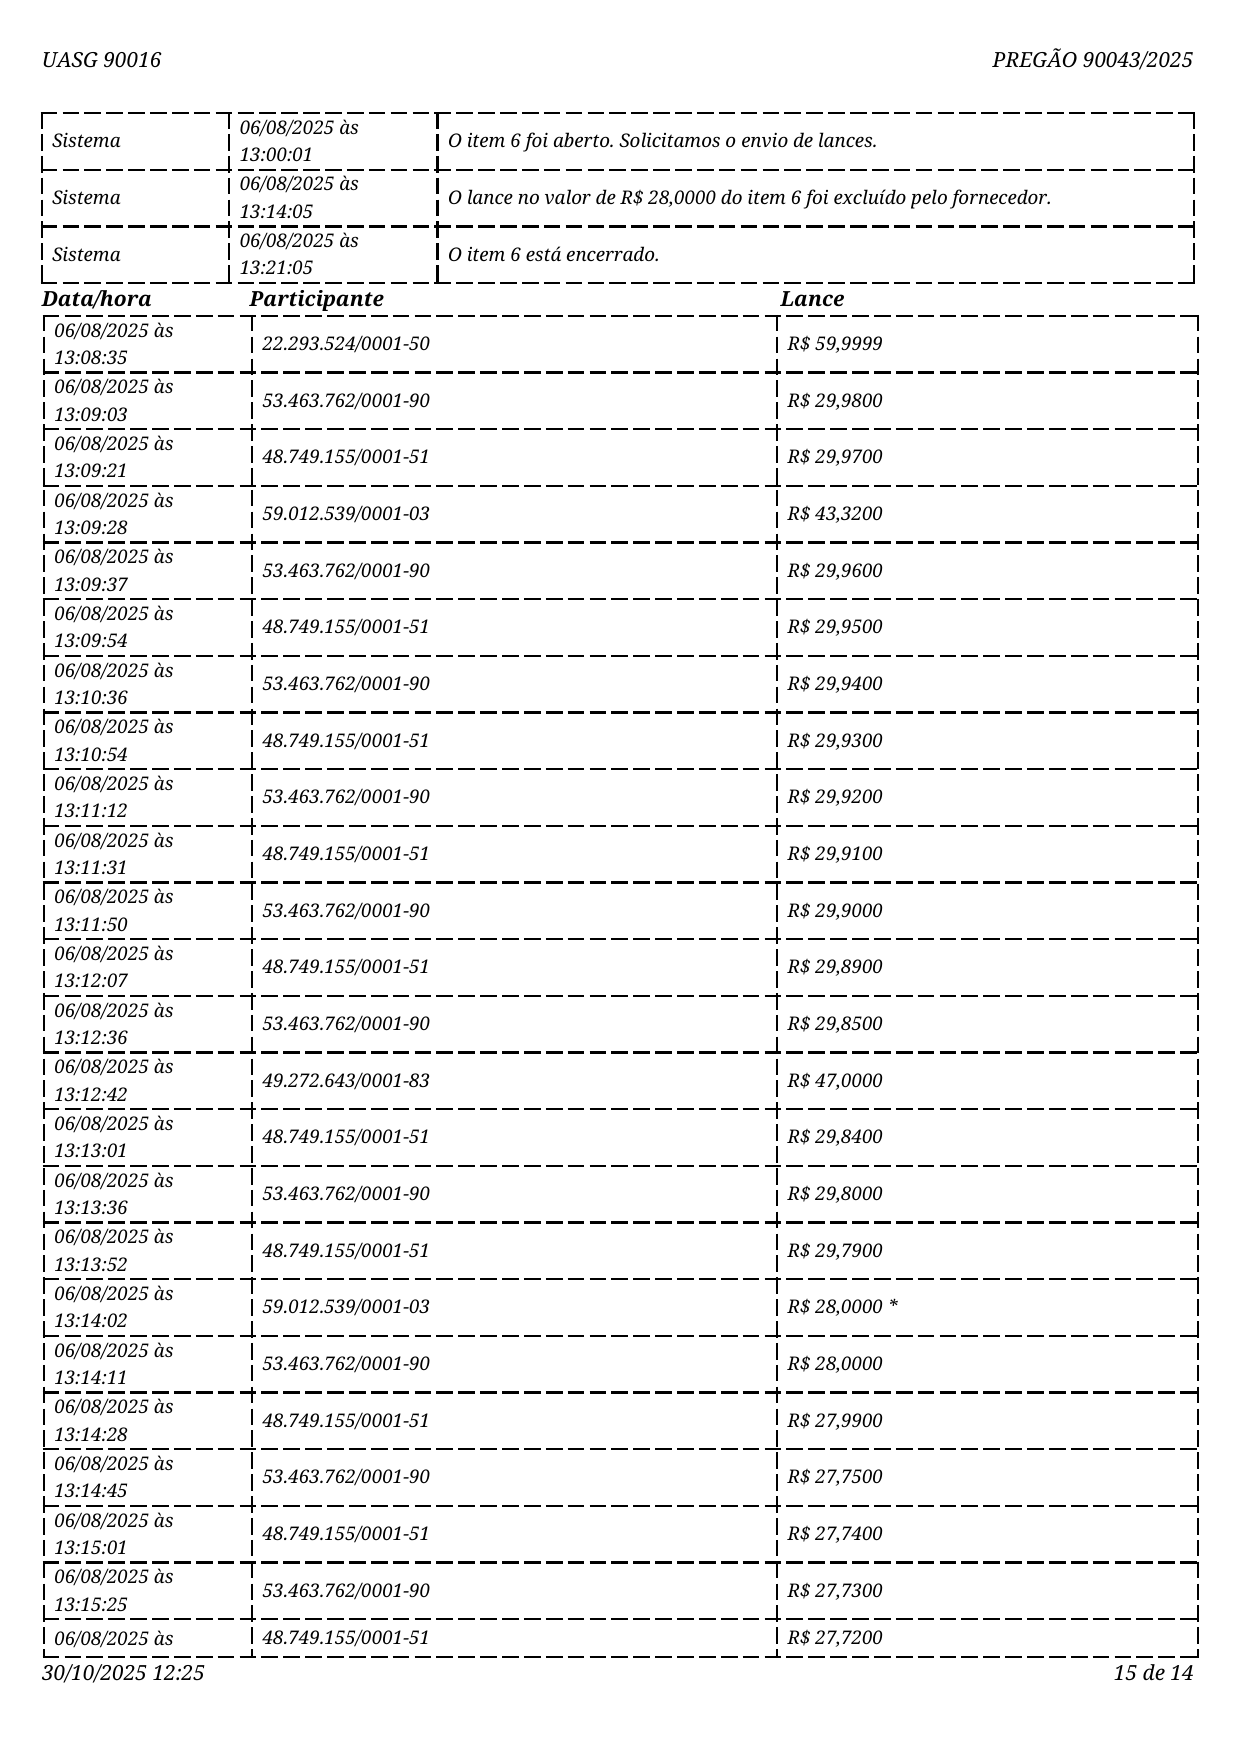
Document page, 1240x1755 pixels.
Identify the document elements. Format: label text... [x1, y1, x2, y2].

table_cell R$ 29,9500 [777, 598, 1198, 655]
table_cell 06/08/2025 às 13:14:28 [44, 1391, 252, 1448]
table_cell 53.463.762/0001-90 [252, 995, 777, 1051]
table_cell R$ 29,8500 [777, 995, 1198, 1051]
table_cell 06/08/2025 às 13:15:25 [44, 1561, 252, 1618]
table_cell 06/08/2025 às 13:09:54 [44, 598, 252, 655]
table_cell 06/08/2025 às 13:13:36 [44, 1165, 252, 1221]
table_cell 06/08/2025 às 13:09:28 [44, 485, 252, 541]
table_cell R$ 27,7300 [777, 1561, 1198, 1618]
table_cell 06/08/2025 às 13:10:54 [44, 711, 252, 768]
table_cell 48.749.155/0001-51 [252, 598, 777, 655]
table_cell 59.012.539/0001-03 [252, 1278, 777, 1335]
table_cell 06/08/2025 às 13:12:42 [44, 1051, 252, 1108]
table_cell R$ 29,8400 [777, 1108, 1198, 1165]
table_cell 06/08/2025 às 13:14:02 [44, 1278, 252, 1335]
table_cell 06/08/2025 às 13:13:01 [44, 1108, 252, 1165]
table_cell R$ 29,9700 [777, 428, 1198, 485]
table_cell 48.749.155/0001-51 [252, 428, 777, 485]
table_cell R$ 29,9400 [777, 655, 1198, 711]
table_cell 06/08/2025 às 13:15:01 [44, 1505, 252, 1561]
table_cell 06/08/2025 às 13:10:36 [44, 655, 252, 711]
table_cell 48.749.155/0001-51 [252, 1221, 777, 1278]
table_cell 53.463.762/0001-90 [252, 1335, 777, 1391]
table_cell R$ 47,0000 [777, 1051, 1198, 1108]
table_header 22.293.524/0001-50 [252, 315, 777, 371]
table_cell R$ 27,9900 [777, 1391, 1198, 1448]
table_cell R$ 27,7200 [777, 1618, 1198, 1656]
table_cell 48.749.155/0001-51 [252, 1505, 777, 1561]
table_cell 06/08/2025 às 13:11:50 [44, 881, 252, 938]
table_cell R$ 29,9600 [777, 541, 1198, 598]
table_cell 53.463.762/0001-90 [252, 655, 777, 711]
table_cell 53.463.762/0001-90 [252, 541, 777, 598]
table_header O item 6 foi aberto. Solicitamos o envio de lances. [438, 112, 1194, 169]
table_cell 06/08/2025 às 13:09:21 [44, 428, 252, 485]
table_cell 53.463.762/0001-90 [252, 881, 777, 938]
table_cell 48.749.155/0001-51 [252, 1391, 777, 1448]
table_cell 06/08/2025 às 13:13:52 [44, 1221, 252, 1278]
table_header 06/08/2025 às 13:08:35 [44, 315, 252, 371]
table_cell 06/08/2025 às 13:12:07 [44, 938, 252, 995]
table_cell R$ 29,8000 [777, 1165, 1198, 1221]
table_cell 53.463.762/0001-90 [252, 768, 777, 825]
table_cell 06/08/2025 às 13:21:05 [229, 225, 437, 282]
table_cell R$ 43,3200 [777, 485, 1198, 541]
table_cell 06/08/2025 às 13:14:11 [44, 1335, 252, 1391]
table_cell 48.749.155/0001-51 [252, 938, 777, 995]
table_cell Sistema [42, 225, 229, 282]
table_cell 53.463.762/0001-90 [252, 371, 777, 428]
table_cell 53.463.762/0001-90 [252, 1165, 777, 1221]
text Data/hora Participante Lance [42, 284, 1196, 312]
table_cell R$ 29,7900 [777, 1221, 1198, 1278]
table_cell 06/08/2025 às 13:11:12 [44, 768, 252, 825]
table_cell R$ 29,8900 [777, 938, 1198, 995]
table_cell R$ 27,7400 [777, 1505, 1198, 1561]
table_cell 06/08/2025 às 13:11:31 [44, 825, 252, 881]
table_cell R$ 29,9100 [777, 825, 1198, 881]
table_cell 06/08/2025 às 13:12:36 [44, 995, 252, 1051]
table_cell 49.272.643/0001-83 [252, 1051, 777, 1108]
table_cell R$ 28,0000 [777, 1335, 1198, 1391]
table_cell 53.463.762/0001-90 [252, 1448, 777, 1505]
table_header Sistema [42, 112, 229, 169]
table_cell R$ 29,9200 [777, 768, 1198, 825]
table_cell 06/08/2025 às 13:09:37 [44, 541, 252, 598]
table_cell R$ 27,7500 [777, 1448, 1198, 1505]
table_cell 06/08/2025 às 13:14:05 [229, 169, 437, 225]
table_cell 06/08/2025 às [44, 1618, 252, 1656]
table_cell R$ 29,9000 [777, 881, 1198, 938]
table_cell 48.749.155/0001-51 [252, 1618, 777, 1656]
table_header R$ 59,9999 [777, 315, 1198, 371]
table_cell R$ 29,9300 [777, 711, 1198, 768]
table_cell 59.012.539/0001-03 [252, 485, 777, 541]
table_cell R$ 29,9800 [777, 371, 1198, 428]
table_header 06/08/2025 às 13:00:01 [229, 112, 437, 169]
table_cell 06/08/2025 às 13:09:03 [44, 371, 252, 428]
table_cell Sistema [42, 169, 229, 225]
table_cell 06/08/2025 às 13:14:45 [44, 1448, 252, 1505]
table_cell 53.463.762/0001-90 [252, 1561, 777, 1618]
table_cell 48.749.155/0001-51 [252, 711, 777, 768]
table_cell O lance no valor de R$ 28,0000 do item 6 foi excluído pelo fornecedor. [438, 169, 1194, 225]
table_cell O item 6 está encerrado. [438, 225, 1194, 282]
table_cell R$ 28,0000 * [777, 1278, 1198, 1335]
table_cell 48.749.155/0001-51 [252, 1108, 777, 1165]
table_cell 48.749.155/0001-51 [252, 825, 777, 881]
